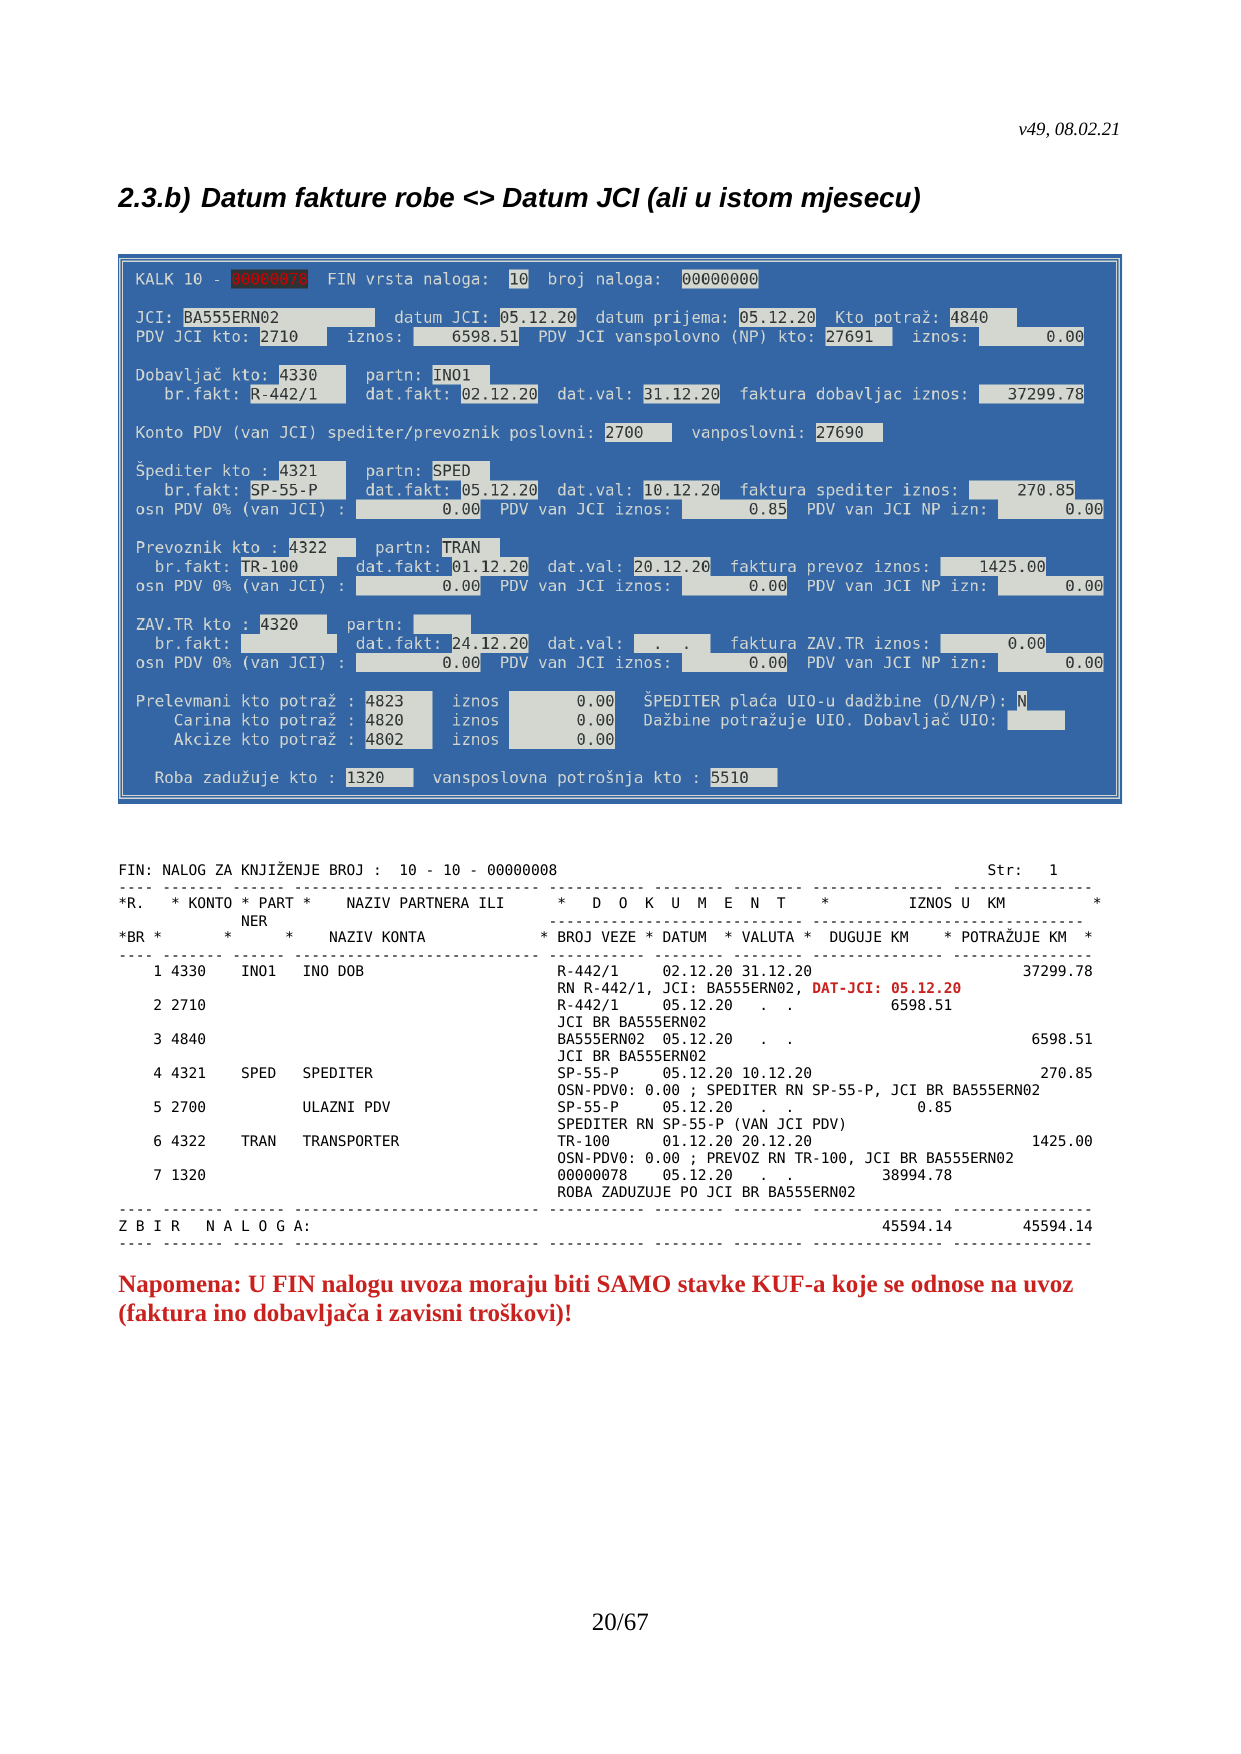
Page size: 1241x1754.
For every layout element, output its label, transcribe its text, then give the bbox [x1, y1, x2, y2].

text JCI BR BA555ERN02 [118, 1014, 1122, 1031]
text ---- ------- ------ ---------------------------- ----------- -------- -------- --------------- ---------------- [118, 878, 1122, 895]
text 3 4840 BA555ERN02 05.12.20 . . 6598.51 [118, 1031, 1122, 1048]
text *BR * * * NAZIV KONTA * BROJ VEZE * DATUM * VALUTA * DUGUJE KM * POTRAŽUJE KM * [118, 929, 1122, 946]
text NER ----------------------------- ------------------------------- [118, 912, 1122, 929]
text Napomena: U FIN nalogu uvoza moraju biti SAMO stavke KUF-a koje se odnose na uvoz (faktura ino dobavljača i zavisni troškovi)! [118, 1269, 1122, 1326]
text ---- ------- ------ ---------------------------- ----------- -------- -------- --------------- ---------------- [118, 946, 1122, 963]
text RN R-442/1, JCI: BA555ERN02, DAT-JCI: 05.12.20 [118, 980, 1122, 997]
text 7 1320 00000078 05.12.20 . . 38994.78 [118, 1167, 1122, 1184]
text JCI BR BA555ERN02 [118, 1048, 1122, 1065]
text OSN-PDV0: 0.00 ; PREVOZ RN TR-100, JCI BR BA555ERN02 [118, 1150, 1122, 1167]
text OSN-PDV0: 0.00 ; SPEDITER RN SP-55-P, JCI BR BA555ERN02 [118, 1082, 1122, 1099]
text FIN: NALOG ZA KNJIŽENJE BROJ : 10 - 10 - 00000008 Str: 1 [118, 861, 1122, 878]
text ROBA ZADUZUJE PO JCI BR BA555ERN02 [118, 1184, 1122, 1201]
subtitle Datum fakture robe <> Datum JCI (ali u istom mjesecu) [118, 182, 1122, 213]
text 1 4330 INO1 INO DOB R-442/1 02.12.20 31.12.20 37299.78 [118, 963, 1122, 980]
text Z B I R N A L O G A: 45594.14 45594.14 [118, 1218, 1122, 1235]
text 2 2710 R-442/1 05.12.20 . . 6598.51 [118, 997, 1122, 1014]
text SPEDITER RN SP-55-P (VAN JCI PDV) [118, 1116, 1122, 1133]
text 4 4321 SPED SPEDITER SP-55-P 05.12.20 10.12.20 270.85 [118, 1065, 1122, 1082]
text 6 4322 TRAN TRANSPORTER TR-100 01.12.20 20.12.20 1425.00 [118, 1133, 1122, 1150]
picture [118, 254, 1123, 804]
text 5 2700 ULAZNI PDV SP-55-P 05.12.20 . . 0.85 [118, 1099, 1122, 1116]
text ---- ------- ------ ---------------------------- ----------- -------- -------- --------------- ---------------- [118, 1201, 1122, 1218]
text *R. * KONTO * PART * NAZIV PARTNERA ILI * D O K U M E N T * IZNOS U KM * [118, 895, 1122, 912]
text ---- ------- ------ ---------------------------- ----------- -------- -------- --------------- ---------------- [118, 1235, 1122, 1252]
